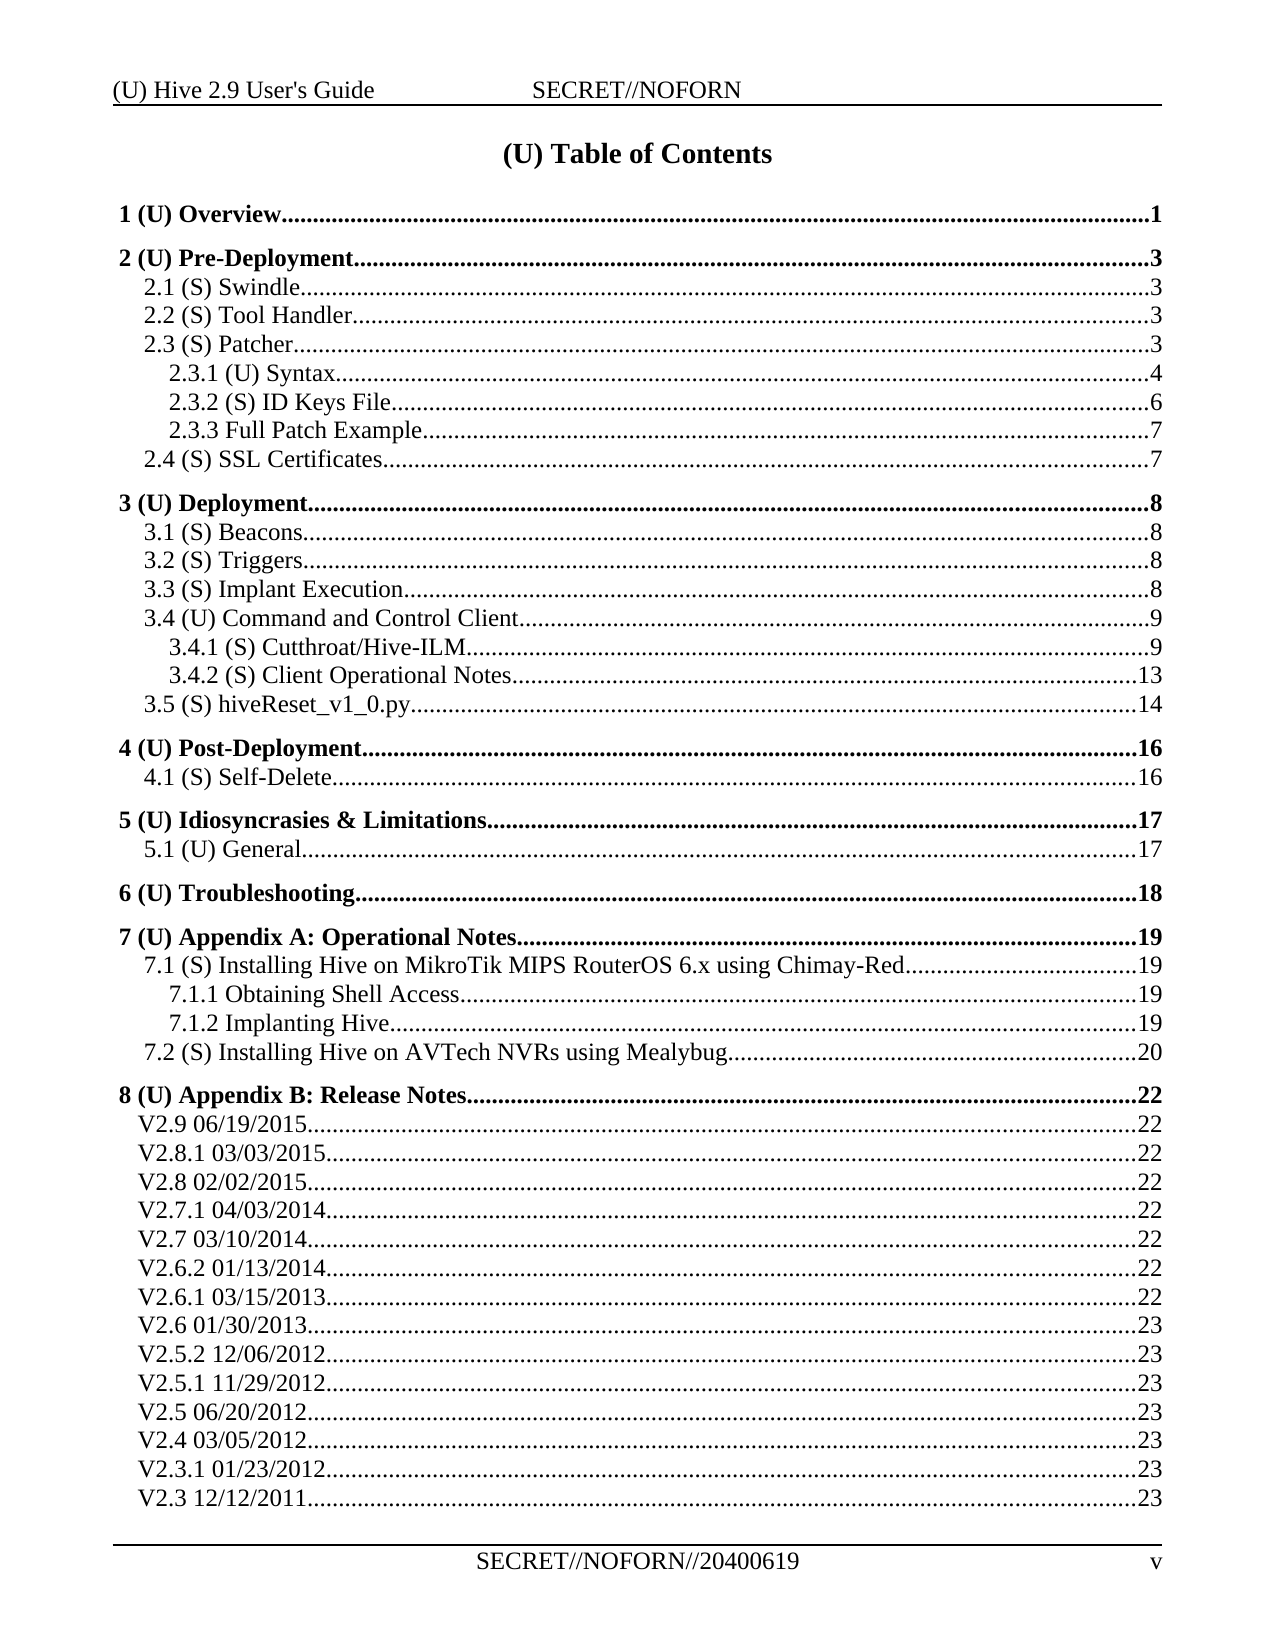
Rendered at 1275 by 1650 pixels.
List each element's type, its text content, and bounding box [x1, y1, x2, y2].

text 3 (U) Deployment 8 [112, 488, 1162, 517]
text 2.3.1 (U) Syntax 4 [162, 358, 1162, 387]
text 2.3.2 (S) ID Keys File 6 [162, 387, 1162, 416]
text 3.1 (S) Beacons 8 [137, 517, 1162, 546]
title (U) Table of Contents [112, 136, 1162, 169]
text V2.6.2 01/13/2014 22 [137, 1253, 1162, 1282]
text 5.1 (U) General 17 [137, 834, 1162, 863]
text 6 (U) Troubleshooting 18 [112, 878, 1162, 907]
text 3.4 (U) Command and Control Client 9 [137, 603, 1162, 632]
text 2.3 (S) Patcher 3 [137, 329, 1162, 358]
text 3.2 (S) Triggers 8 [137, 546, 1162, 574]
text V2.6 01/30/2013 23 [137, 1311, 1162, 1339]
text V2.8 02/02/2015 22 [137, 1167, 1162, 1196]
text 3.4.2 (S) Client Operational Notes 13 [162, 661, 1162, 689]
text 2.2 (S) Tool Handler 3 [137, 301, 1162, 329]
text 2.1 (S) Swindle 3 [137, 272, 1162, 301]
text V2.7 03/10/2014 22 [137, 1224, 1162, 1253]
text V2.7.1 04/03/2014 22 [137, 1196, 1162, 1224]
text V2.3.1 01/23/2012 23 [137, 1454, 1162, 1483]
text 3.4.1 (S) Cutthroat/Hive-ILM 9 [162, 632, 1162, 661]
text 3.3 (S) Implant Execution 8 [137, 574, 1162, 603]
text V2.5.1 11/29/2012 23 [137, 1368, 1162, 1397]
text V2.9 06/19/2015 22 [137, 1109, 1162, 1138]
text 4 (U) Post-Deployment 16 [112, 733, 1162, 762]
text 2.3.3 Full Patch Example 7 [162, 416, 1162, 444]
text V2.8.1 03/03/2015 22 [137, 1138, 1162, 1167]
text 7 (U) Appendix A: Operational Notes 19 [112, 922, 1162, 951]
text V2.3 12/12/2011 23 [137, 1483, 1162, 1512]
text 2.4 (S) SSL Certificates 7 [137, 444, 1162, 473]
text V2.5.2 12/06/2012 23 [137, 1339, 1162, 1368]
text 4.1 (S) Self-Delete 16 [137, 762, 1162, 791]
text V2.4 03/05/2012 23 [137, 1426, 1162, 1454]
text 7.2 (S) Installing Hive on AVTech NVRs using Mealybug 20 [137, 1037, 1162, 1066]
text V2.5 06/20/2012 23 [137, 1397, 1162, 1426]
text 1 (U) Overview 1 [112, 199, 1162, 228]
text V2.6.1 03/15/2013 22 [137, 1282, 1162, 1311]
text 7.1 (S) Installing Hive on MikroTik MIPS RouterOS 6.x using Chimay-Red 19 [137, 951, 1162, 979]
text 7.1.1 Obtaining Shell Access 19 [162, 979, 1162, 1008]
text 3.5 (S) hiveReset_v1_0.py 14 [137, 689, 1162, 718]
text 2 (U) Pre-Deployment 3 [112, 243, 1162, 272]
text 8 (U) Appendix B: Release Notes 22 [112, 1081, 1162, 1109]
text 5 (U) Idiosyncrasies & Limitations 17 [112, 806, 1162, 834]
text 7.1.2 Implanting Hive 19 [162, 1008, 1162, 1037]
